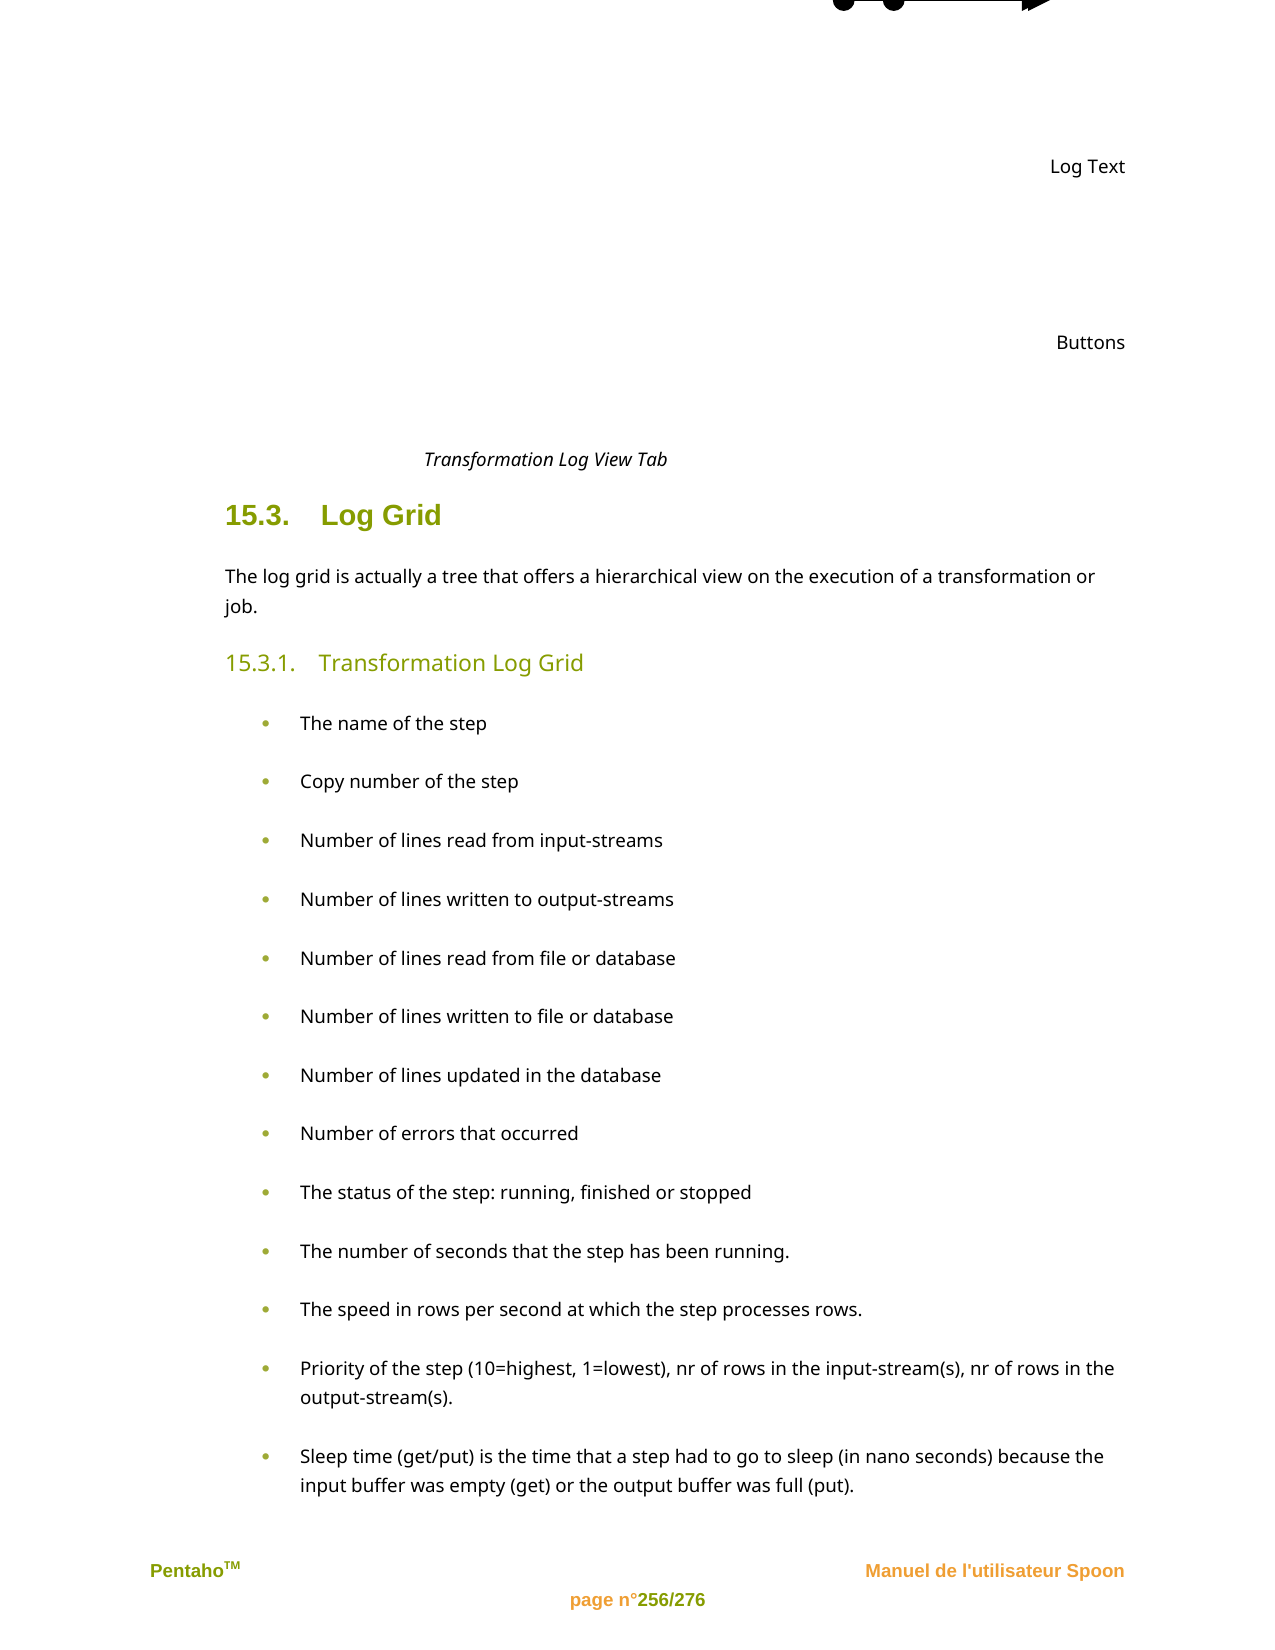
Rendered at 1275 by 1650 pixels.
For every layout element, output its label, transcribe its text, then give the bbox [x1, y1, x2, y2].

list Priority of the step (10=highest, 1=lowest), nr of rows in the input-stream(s), nr of rows in the output-stream(s). [262, 1352, 1125, 1410]
list Number of lines read from input-streams [262, 824, 1125, 853]
text Log Text [225, 150, 1125, 179]
subtitle Log Grid [225, 502, 1125, 531]
text The log grid is actually a tree that offers a hierarchical view on the execution of a transformation or job. [225, 561, 1125, 619]
list Sleep time (get/put) is the time that a step had to go to sleep (in nano seconds) because the input buffer was empty (get) or the output buffer was full (put). [262, 1440, 1125, 1498]
list Copy number of the step [262, 766, 1125, 795]
list Number of errors that occurred [262, 1117, 1125, 1147]
list The status of the step: running, finished or stopped [262, 1176, 1125, 1205]
list The number of seconds that the step has been running. [262, 1235, 1125, 1264]
list Number of lines written to output-streams [262, 883, 1125, 912]
list The name of the step [262, 707, 1125, 736]
list The speed in rows per second at which the step processes rows. [262, 1293, 1125, 1323]
list Number of lines written to file or database [262, 1000, 1125, 1029]
list Number of lines read from file or database [262, 942, 1125, 971]
text Transformation Log View Tab [225, 443, 1125, 472]
text Buttons [225, 326, 1125, 355]
list Number of lines updated in the database [262, 1059, 1125, 1088]
subtitle Transformation Log Grid [225, 648, 1125, 677]
